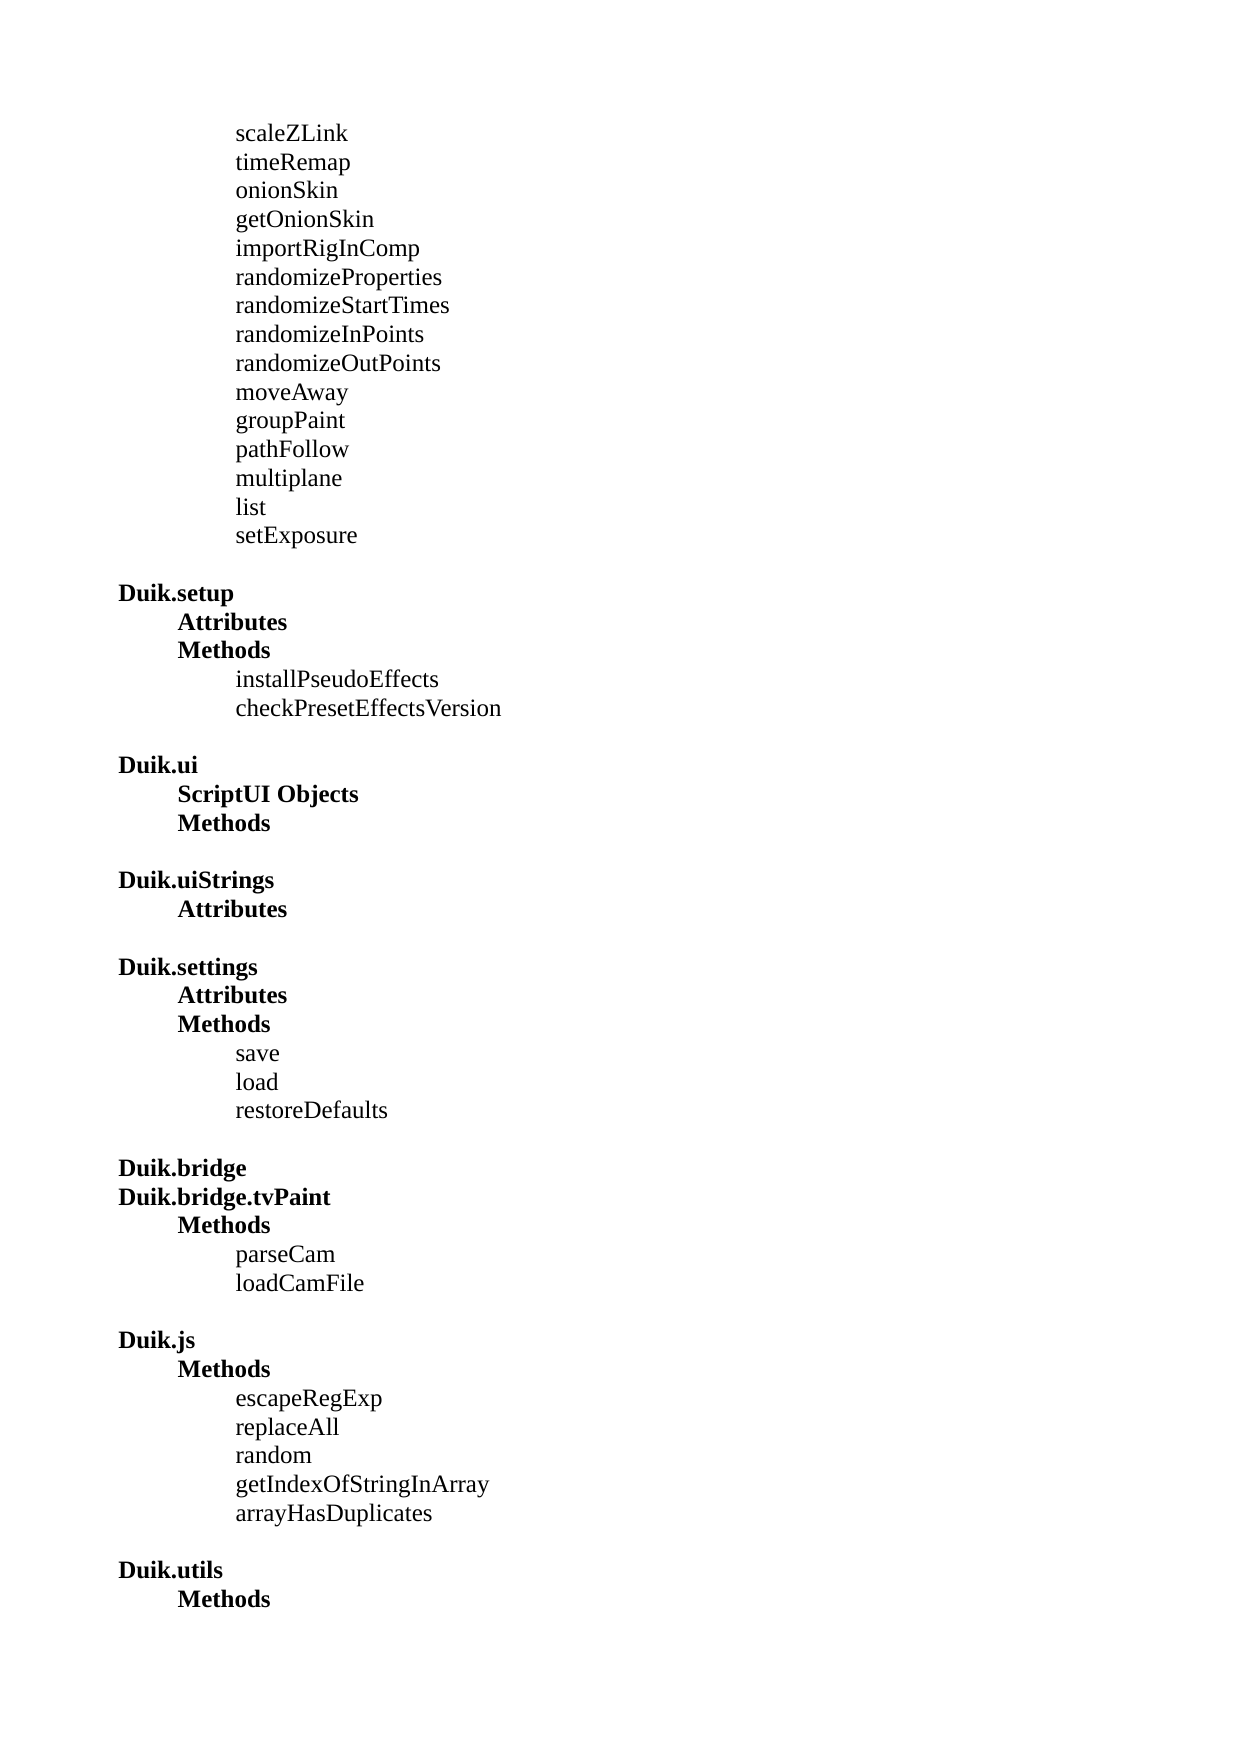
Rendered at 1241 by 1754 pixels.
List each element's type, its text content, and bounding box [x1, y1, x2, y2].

text timeRemap [118, 147, 1122, 176]
text randomizeOutPoints [118, 348, 1122, 377]
text getOnionSkin [118, 204, 1122, 233]
text scaleZLink [118, 118, 1122, 147]
text randomizeInPoints [118, 319, 1122, 348]
text load [118, 1067, 1122, 1096]
text installPseudoEffects [118, 664, 1122, 693]
text Duik.uiStrings [118, 866, 1122, 894]
text ScriptUI Objects [118, 779, 1122, 808]
text onionSkin [118, 176, 1122, 204]
text replaceAll [118, 1412, 1122, 1441]
text escapeRegExp [118, 1383, 1122, 1412]
text arrayHasDuplicates [118, 1498, 1122, 1527]
text Methods [118, 1584, 1122, 1613]
text parseCam [118, 1239, 1122, 1268]
text moveAway [118, 377, 1122, 406]
text restoreDefaults [118, 1096, 1122, 1124]
text pathFollow [118, 434, 1122, 463]
text Duik.utils [118, 1556, 1122, 1584]
text loadCamFile [118, 1268, 1122, 1297]
text Methods [118, 1354, 1122, 1383]
text Duik.ui [118, 751, 1122, 779]
text groupPaint [118, 406, 1122, 434]
text multiplane [118, 463, 1122, 492]
text list [118, 492, 1122, 521]
text Duik.bridge.tvPaint [118, 1182, 1122, 1211]
text randomizeProperties [118, 262, 1122, 291]
text Attributes [118, 981, 1122, 1009]
text Duik.js [118, 1326, 1122, 1354]
text Methods [118, 636, 1122, 664]
text setExposure [118, 521, 1122, 549]
text save [118, 1038, 1122, 1067]
text Duik.bridge [118, 1153, 1122, 1182]
text Attributes [118, 607, 1122, 636]
text getIndexOfStringInArray [118, 1469, 1122, 1498]
text Duik.setup [118, 578, 1122, 607]
text checkPresetEffectsVersion [118, 693, 1122, 722]
text Duik.settings [118, 952, 1122, 981]
text randomizeStartTimes [118, 291, 1122, 319]
text Methods [118, 1211, 1122, 1239]
text Methods [118, 1009, 1122, 1038]
text importRigInComp [118, 233, 1122, 262]
text Attributes [118, 894, 1122, 923]
text Methods [118, 808, 1122, 837]
text random [118, 1441, 1122, 1469]
